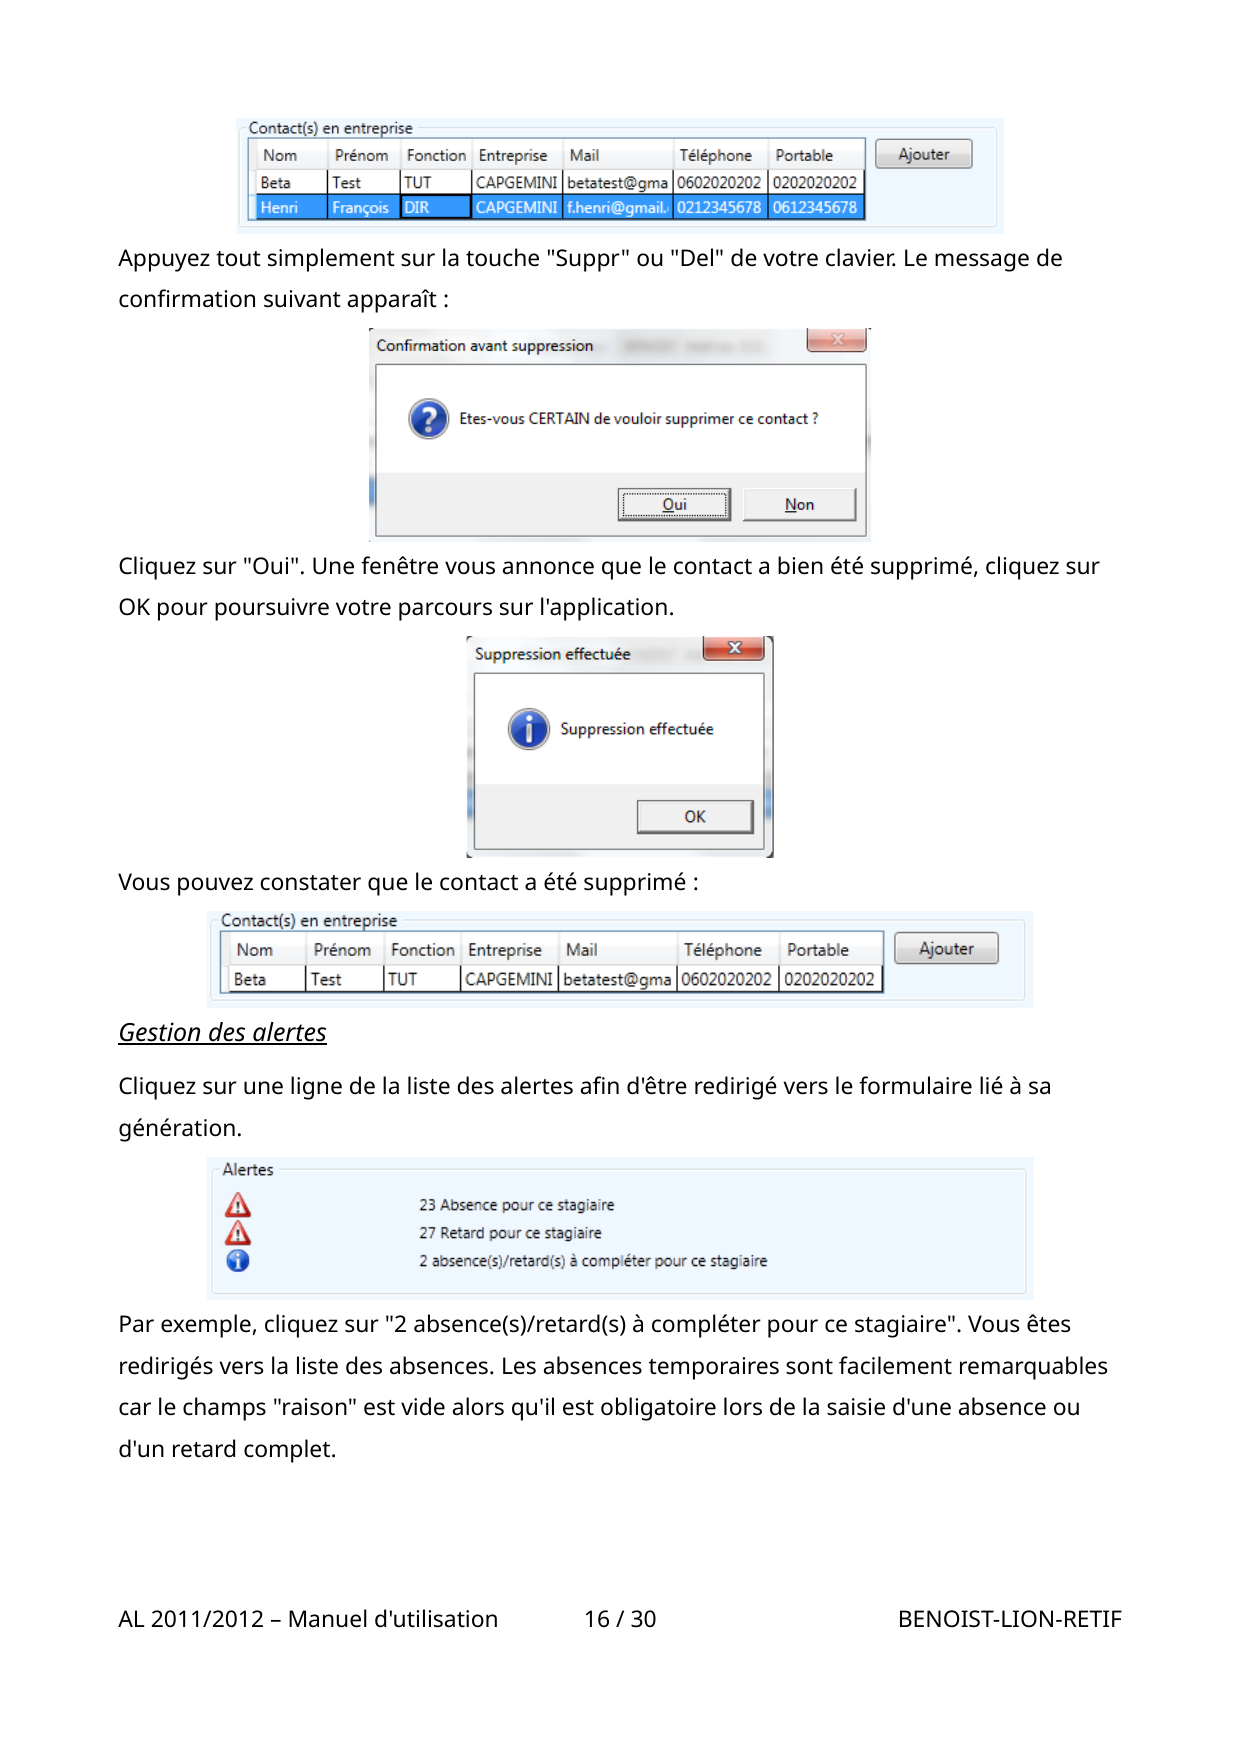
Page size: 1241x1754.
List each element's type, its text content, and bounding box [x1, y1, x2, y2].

picture [206, 1157, 1034, 1300]
subtitle Gestion des alertes [118, 1008, 1122, 1049]
text Cliquez sur une ligne de la liste des alertes afin d'être redirigé vers le formulaire lié à sa génération. [118, 1062, 1122, 1144]
picture [466, 636, 774, 858]
text Cliquez sur "Oui". Une fenêtre vous annonce que le contact a bien été supprimé, cliquez sur OK pour poursuivre votre parcours sur l'application. [118, 542, 1122, 624]
text Par exemple, cliquez sur "2 absence(s)/retard(s) à compléter pour ce stagiaire". Vous êtes redirigés vers la liste des absences. Les absences temporaires sont facilement remarquables car le champs "raison" est vide alors qu'il est obligatoire lors de la saisie d'une absence ou d'un retard complet. [118, 1157, 1122, 1465]
picture [236, 118, 1004, 234]
text Vous pouvez constater que le contact a été supprimé : [118, 858, 1122, 899]
picture [206, 911, 1034, 1008]
text Appuyez tout simplement sur la touche "Suppr" ou "Del" de votre clavier. Le message de confirmation suivant apparaît : [118, 234, 1122, 316]
picture [369, 328, 872, 542]
